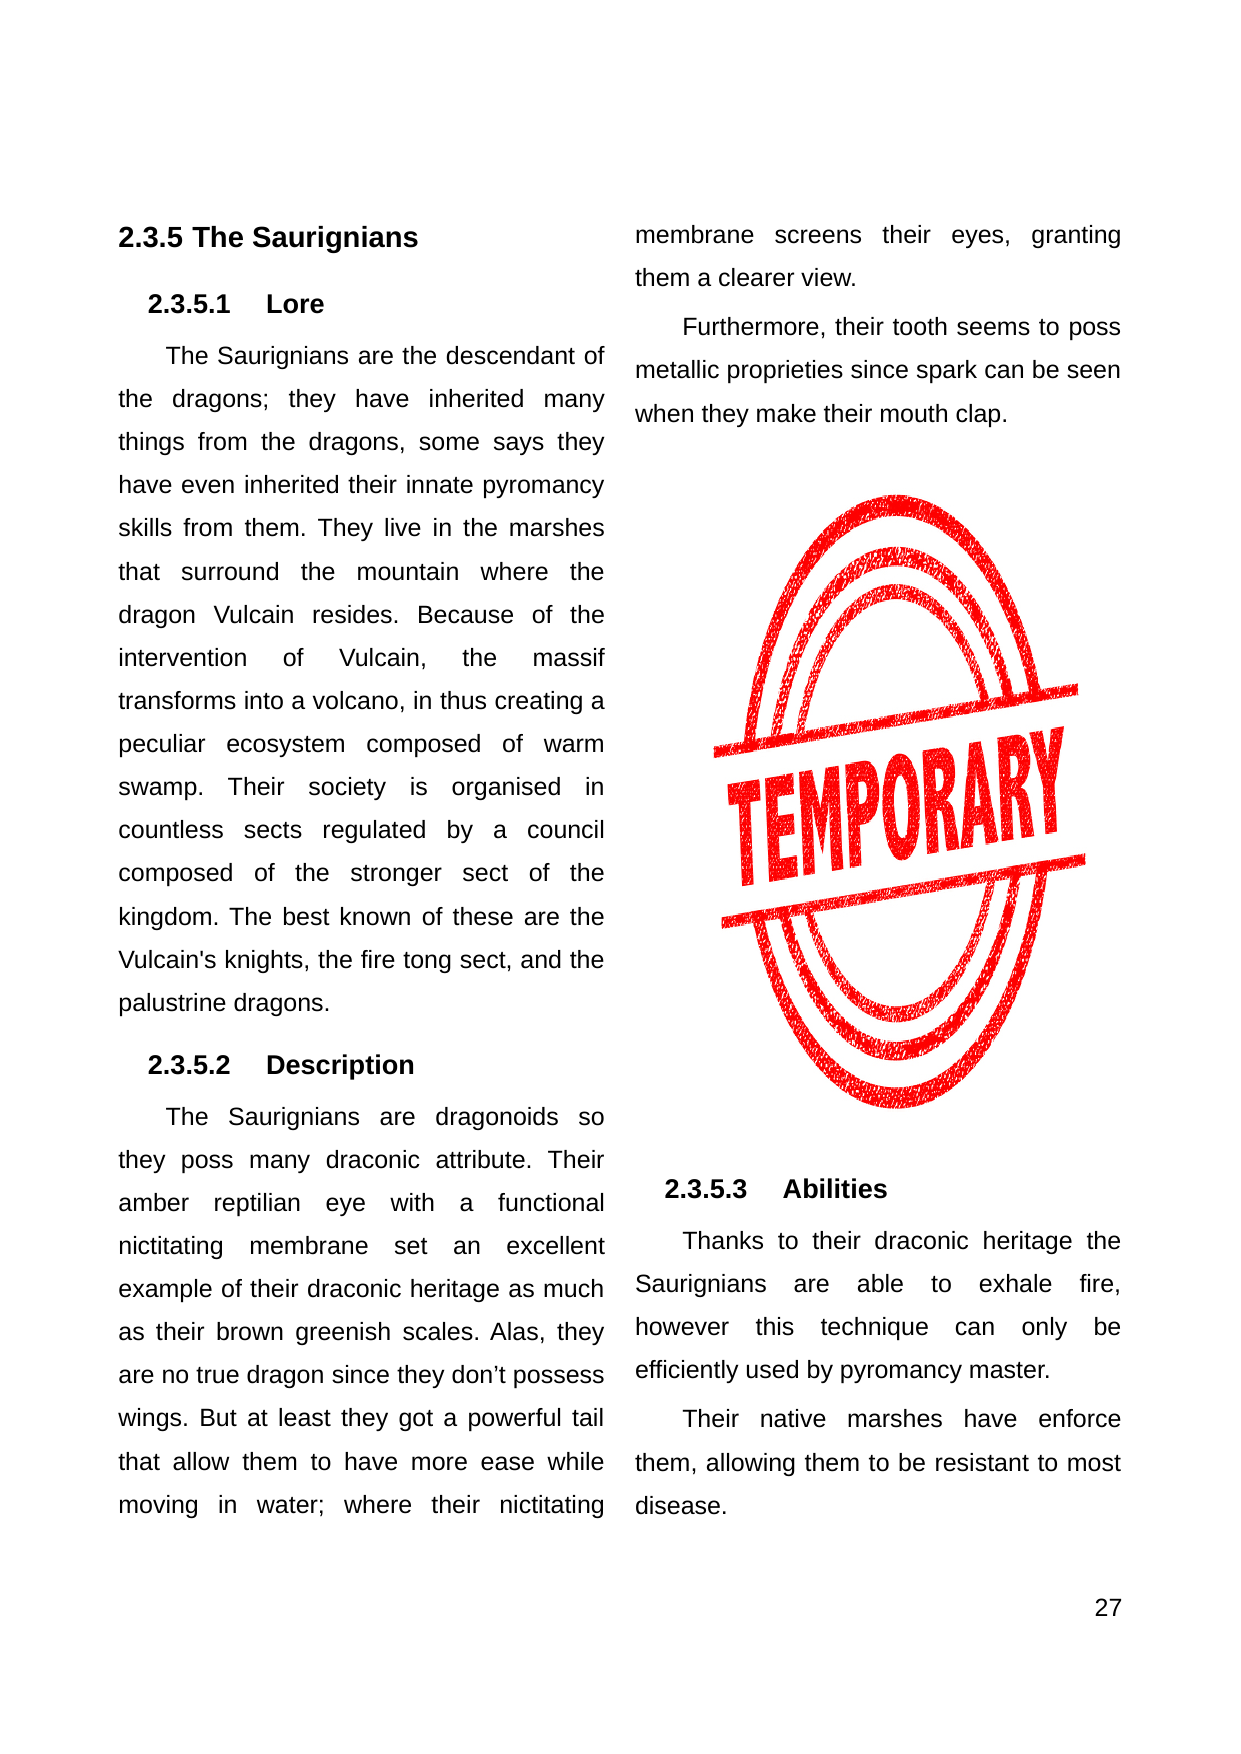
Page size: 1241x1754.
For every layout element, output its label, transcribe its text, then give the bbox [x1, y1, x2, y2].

picture [640, 462, 1138, 1158]
text Thanks to their draconic heritage the Saurignians are able to exhale fire, however this technique can only be efficiently used by pyromancy master. [635, 1226, 1122, 1384]
text The Saurignians are dragonoids so they poss many draconic attribute. Their amber reptilian eye with a functional nictitating membrane set an excellent example of their draconic heritage as much as their brown greenish scales. Alas, they are no true dragon since they don’t possess wings. But at least they got a powerful tail that allow them to have more ease while moving in water; where their nictitating [118, 1101, 605, 1518]
text membrane screens their eyes, granting them a clearer view. [635, 220, 1122, 292]
subtitle Abilities [635, 1158, 1122, 1204]
text Their native marshes have enforce them, allowing them to be resistant to most disease. [635, 1404, 1122, 1519]
subtitle The Saurignians [118, 220, 605, 254]
subtitle Description [118, 1049, 605, 1080]
text Furthermore, their tooth seems to poss metallic proprieties since spark can be seen when they make their mouth clap. [635, 312, 1122, 427]
subtitle Lore [118, 288, 605, 319]
text The Saurignians are the descendant of the dragons; they have inherited many things from the dragons, some says they have even inherited their innate pyromancy skills from them. They live in the marshes that surround the mountain where the dragon Vulcain resides. Because of the intervention of Vulcain, the massif transforms into a volcano, in thus creating a peculiar ecosystem composed of warm swamp. Their society is organised in countless sects regulated by a council composed of the stronger sect of the kingdom. The best known of these are the Vulcain's knights, the fire tong sect, and the palustrine dragons. [118, 341, 605, 1017]
